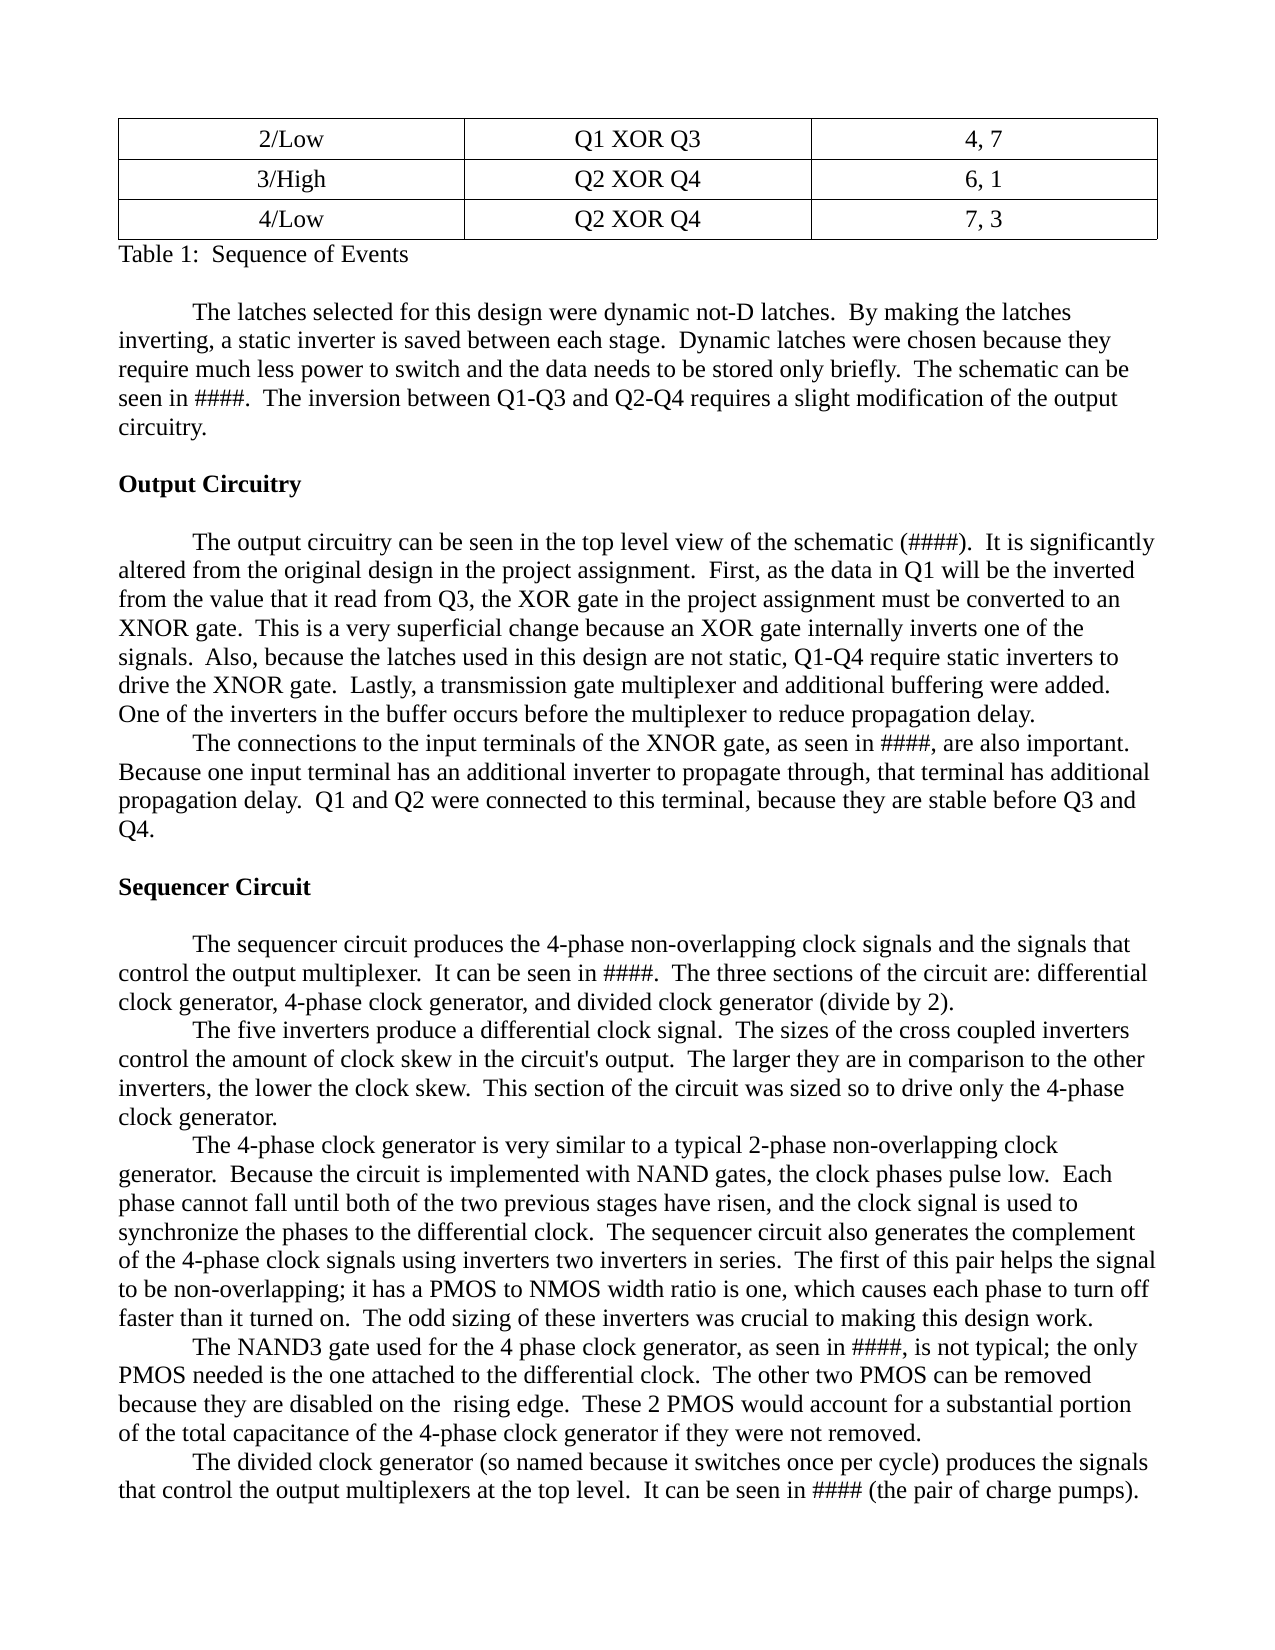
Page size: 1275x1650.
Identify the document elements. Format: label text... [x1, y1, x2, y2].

text Output Circuitry [118, 469, 1157, 498]
text The output circuitry can be seen in the top level view of the schematic (####). It is significantly altered from the original design in the project assignment. First, as the data in Q1 will be the inverted from the value that it read from Q3, the XOR gate in the project assignment must be converted to an XNOR gate. This is a very superficial change because an XOR gate internally inverts one of the signals. Also, because the latches used in this design are not static, Q1-Q4 require static inverters to drive the XNOR gate. Lastly, a transmission gate multiplexer and additional buffering were added. One of the inverters in the buffer occurs before the multiplexer to reduce propagation delay. [118, 527, 1157, 728]
table_cell 4, 7 [812, 119, 1157, 158]
table_cell 2/Low [119, 119, 464, 158]
text The divided clock generator (so named because it switches once per cycle) produces the signals that control the output multiplexers at the top level. It can be seen in #### (the pair of charge pumps). [118, 1447, 1157, 1504]
table_cell Q2 XOR Q4 [465, 160, 811, 199]
text Table 1: Sequence of Events [118, 240, 1157, 268]
table_cell 6, 1 [812, 160, 1157, 199]
text The NAND3 gate used for the 4 phase clock generator, as seen in ####, is not typical; the only PMOS needed is the one attached to the differential clock. The other two PMOS can be removed because they are disabled on the rising edge. These 2 PMOS would account for a substantial portion of the total capacitance of the 4-phase clock generator if they were not removed. [118, 1332, 1157, 1447]
table_cell Q2 XOR Q4 [465, 200, 811, 239]
text The connections to the input terminals of the XNOR gate, as seen in ####, are also important. Because one input terminal has an additional inverter to propagate through, that terminal has additional propagation delay. Q1 and Q2 were connected to this terminal, because they are stable before Q3 and Q4. [118, 728, 1157, 843]
text The 4-phase clock generator is very similar to a typical 2-phase non-overlapping clock generator. Because the circuit is implemented with NAND gates, the clock phases pulse low. Each phase cannot fall until both of the two previous stages have risen, and the clock signal is used to synchronize the phases to the differential clock. The sequencer circuit also generates the complement of the 4-phase clock signals using inverters two inverters in series. The first of this pair helps the signal to be non-overlapping; it has a PMOS to NMOS width ratio is one, which causes each phase to turn off faster than it turned on. The odd sizing of these inverters was crucial to making this design work. [118, 1130, 1157, 1332]
table_cell 7, 3 [812, 200, 1157, 239]
text The latches selected for this design were dynamic not-D latches. By making the latches inverting, a static inverter is saved between each stage. Dynamic latches were chosen because they require much less power to switch and the data needs to be stored only briefly. The schematic can be seen in ####. The inversion between Q1-Q3 and Q2-Q4 requires a slight modification of the output circuitry. [118, 297, 1157, 440]
text The five inverters produce a differential clock signal. The sizes of the cross coupled inverters control the amount of clock skew in the circuit's output. The larger they are in comparison to the other inverters, the lower the clock skew. This section of the circuit was sized so to drive only the 4-phase clock generator. [118, 1015, 1157, 1130]
table_cell 4/Low [119, 200, 464, 239]
text Sequencer Circuit [118, 872, 1157, 900]
table_cell Q1 XOR Q3 [465, 119, 811, 158]
table_cell 3/High [119, 160, 464, 199]
text The sequencer circuit produces the 4-phase non-overlapping clock signals and the signals that control the output multiplexer. It can be seen in ####. The three sections of the circuit are: differential clock generator, 4-phase clock generator, and divided clock generator (divide by 2). [118, 929, 1157, 1015]
